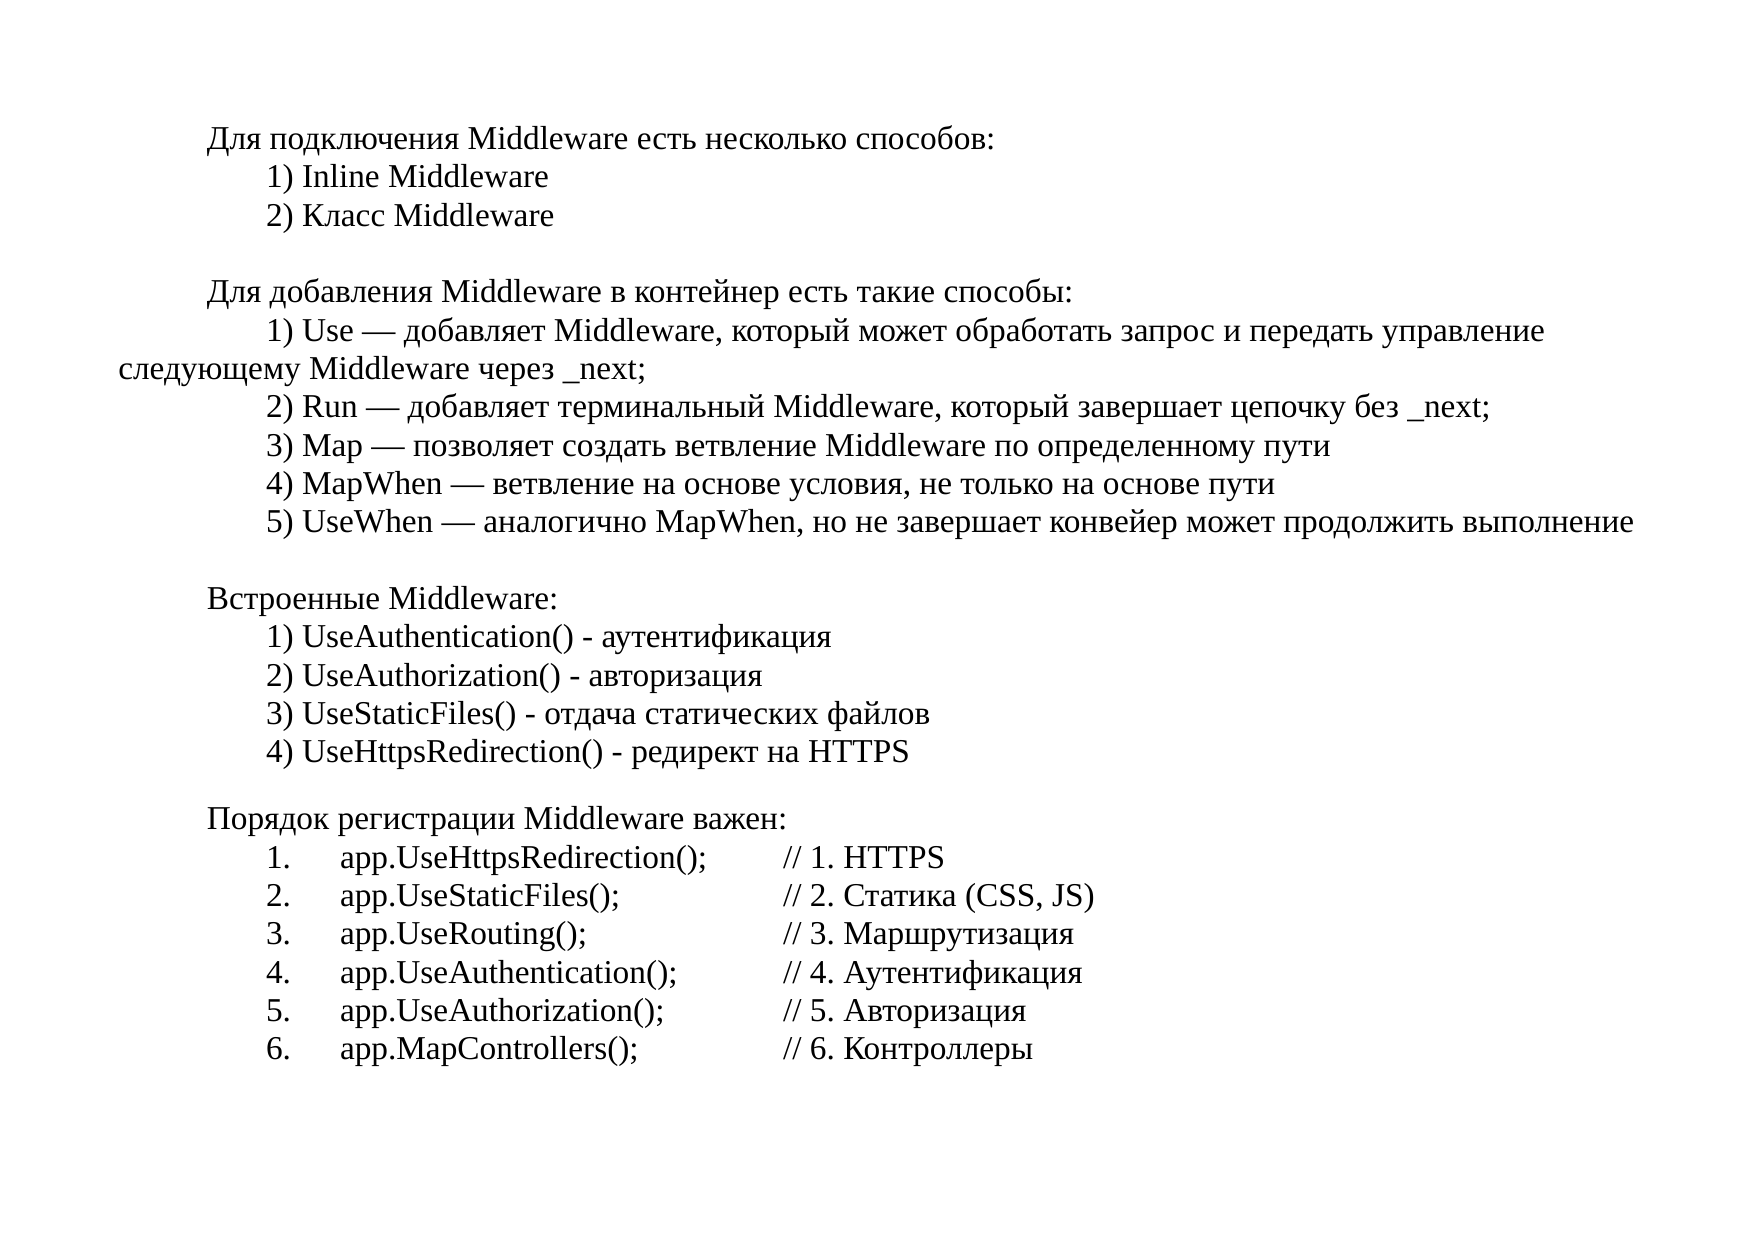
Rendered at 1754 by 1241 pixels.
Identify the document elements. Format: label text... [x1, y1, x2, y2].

text 4) UseHttpsRedirection() - редирект на HTTPS [118, 731, 1636, 770]
text 3) UseStaticFiles() - отдача статических файлов [118, 693, 1636, 731]
text 4) MapWhen — ветвление на основе условия, не только на основе пути [118, 463, 1636, 501]
text 5) UseWhen — аналогично MapWhen, но не завершает конвейер может продолжить выполнение [118, 501, 1636, 540]
text 2) Класс Middleware [118, 195, 1636, 233]
text 3) Map — позволяет создать ветвление Middleware по определенному пути [118, 425, 1636, 463]
list app.UseAuthentication(); // 4. Аутентификация [118, 952, 1636, 990]
text 1) Inline Middleware [118, 156, 1636, 195]
text 1) Use — добавляет Middleware, который может обработать запрос и передать управление следующему Middleware через _next; [118, 310, 1636, 386]
list app.UseStaticFiles(); // 2. Статика (CSS, JS) [118, 875, 1636, 913]
list app.UseHttpsRedirection(); // 1. HTTPS [118, 837, 1636, 875]
text 2) Run — добавляет терминальный Middleware, который завершает цепочку без _next; [118, 386, 1636, 425]
list app.MapControllers(); // 6. Контроллеры [118, 1028, 1636, 1067]
text Для добавления Middleware в контейнер есть такие способы: [118, 271, 1636, 310]
text Порядок регистрации Middleware важен: [118, 798, 1636, 837]
text Для подключения Middleware есть несколько способов: [118, 118, 1636, 156]
text Встроенные Middleware: [118, 578, 1636, 616]
text 2) UseAuthorization() - авторизация [118, 655, 1636, 693]
text 1) UseAuthentication() - аутентификация [118, 616, 1636, 655]
list app.UseRouting(); // 3. Маршрутизация [118, 913, 1636, 952]
list app.UseAuthorization(); // 5. Авторизация [118, 990, 1636, 1028]
